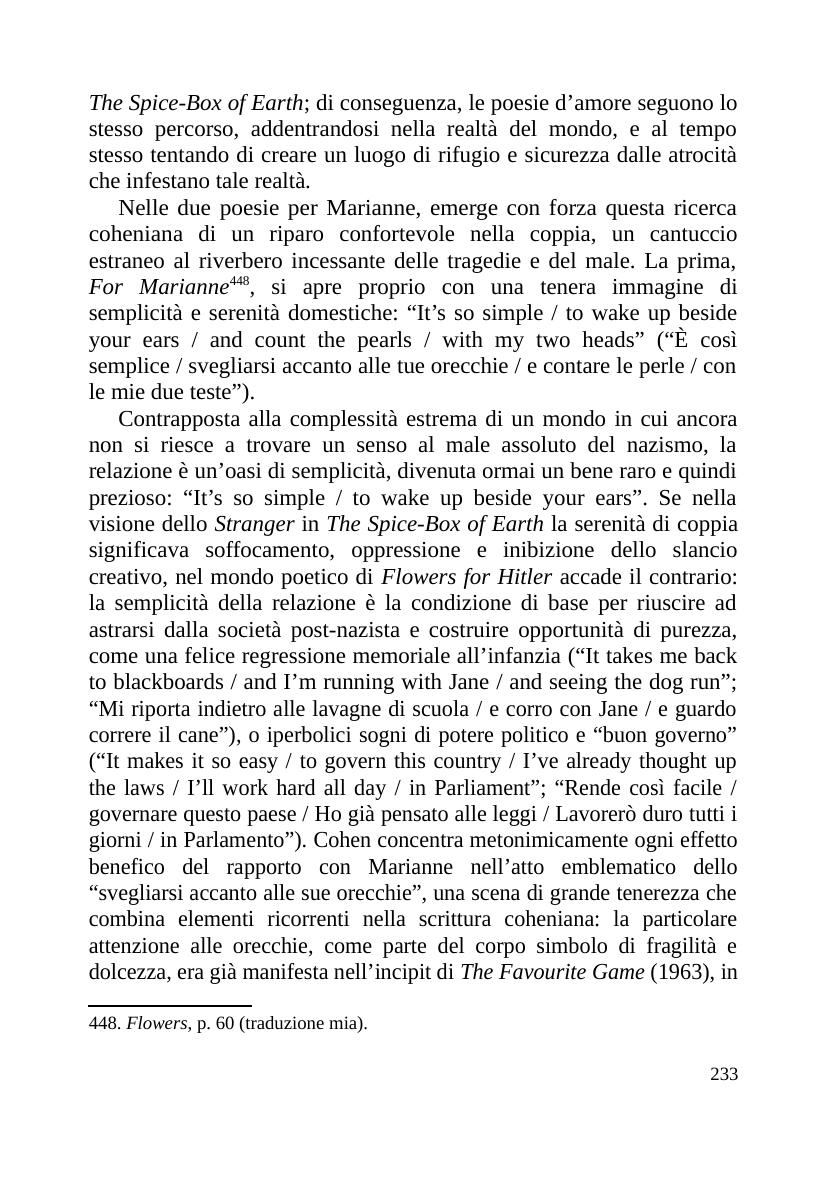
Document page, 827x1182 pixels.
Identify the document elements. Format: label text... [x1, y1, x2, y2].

text Contrapposta alla complessità estrema di un mondo in cui ancora non si riesce a trovare un senso al male assoluto del nazismo, la relazione è un’oasi di semplicità, divenuta ormai un bene raro e quindi prezioso: “It’s so simple / to wake up beside your ears”. Se nella visione dello Stranger in The Spice-Box of Earth la serenità di coppia significava soffocamento, oppressione e inibizione dello slancio creativo, nel mondo poetico di Flowers for Hitler accade il contrario: la semplicità della relazione è la condizione di base per riuscire ad astrarsi dalla società post-nazista e costruire opportunità di purezza, come una felice regressione memoriale all’infanzia (“It takes me back to blackboards / and I’m running with Jane / and seeing the dog run”; “Mi riporta indietro alle lavagne di scuola / e corro con Jane / e guardo correre il cane”), o iperbolici sogni di potere politico e “buon governo” (“It makes it so easy / to govern this country / I’ve already thought up the laws / I’ll work hard all day / in Parliament”; “Rende così facile / governare questo paese / Ho già pensato alle leggi / Lavorerò duro tutti i giorni / in Parlamento”). Cohen concentra metonimicamente ogni effetto benefico del rapporto con Marianne nell’atto emblematico dello “svegliarsi accanto alle sue orecchie”, una scena di grande tenerezza che combina elementi ricorrenti nella scrittura coheniana: la particolare attenzione alle orecchie, come parte del corpo simbolo di fragilità e dolcezza, era già manifesta nell’incipit di The Favourite Game (1963), in [88, 405, 738, 984]
text The Spice-Box of Earth; di conseguenza, le poesie d’amore seguono lo stesso percorso, addentrandosi nella realtà del mondo, e al tempo stesso tentando di creare un luogo di rifugio e sicurezza dalle atrocità che infestano tale realtà. [88, 88, 738, 194]
text Nelle due poesie per Marianne, emerge con forza questa ricerca coheniana di un riparo confortevole nella coppia, un cantuccio estraneo al riverbero incessante delle tragedie e del male. La prima, For Marianne, si apre proprio con una tenera immagine di semplicità e serenità domestiche: “It’s so simple / to wake up beside your ears / and count the pearls / with my two heads” (“È così semplice / svegliarsi accanto alle tue orecchie / e contare le perle / con le mie due teste”). [88, 194, 738, 405]
text Flowers, p. 60 (traduzione mia). [88, 1012, 738, 1034]
